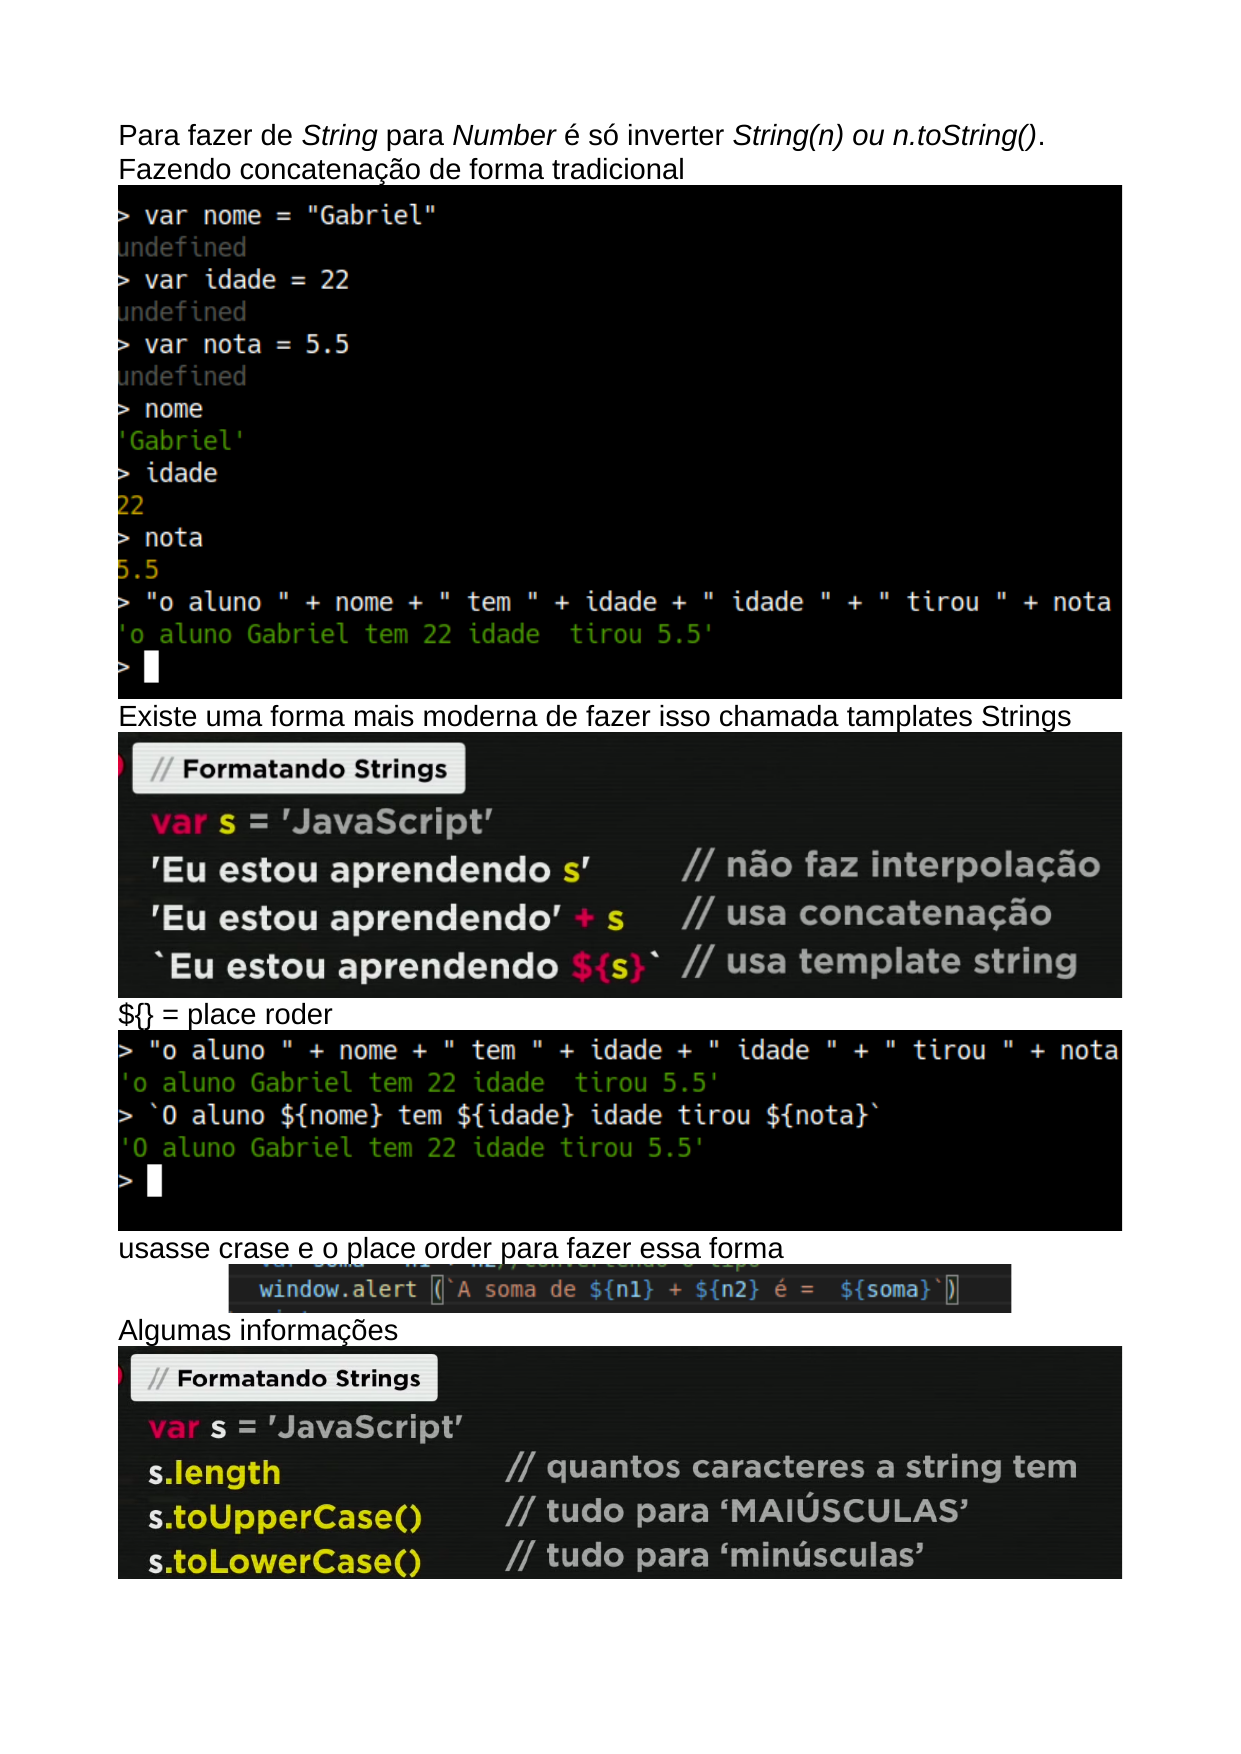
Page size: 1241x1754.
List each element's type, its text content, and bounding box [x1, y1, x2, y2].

text Algumas informações [118, 1264, 1122, 1346]
text Para fazer de String para Number é só inverter String(n) ou n.toString(). [118, 118, 1122, 152]
picture [118, 1346, 1123, 1579]
text Fazendo concatenação de forma tradicional [118, 152, 1122, 185]
text ${} = place roder [118, 998, 1122, 1030]
picture [118, 185, 1123, 699]
picture [228, 1264, 1012, 1313]
picture [118, 1030, 1123, 1231]
picture [118, 732, 1123, 998]
text usasse crase e o place order para fazer essa forma [118, 1231, 1122, 1264]
text Existe uma forma mais moderna de fazer isso chamada tamplates Strings [118, 699, 1122, 732]
